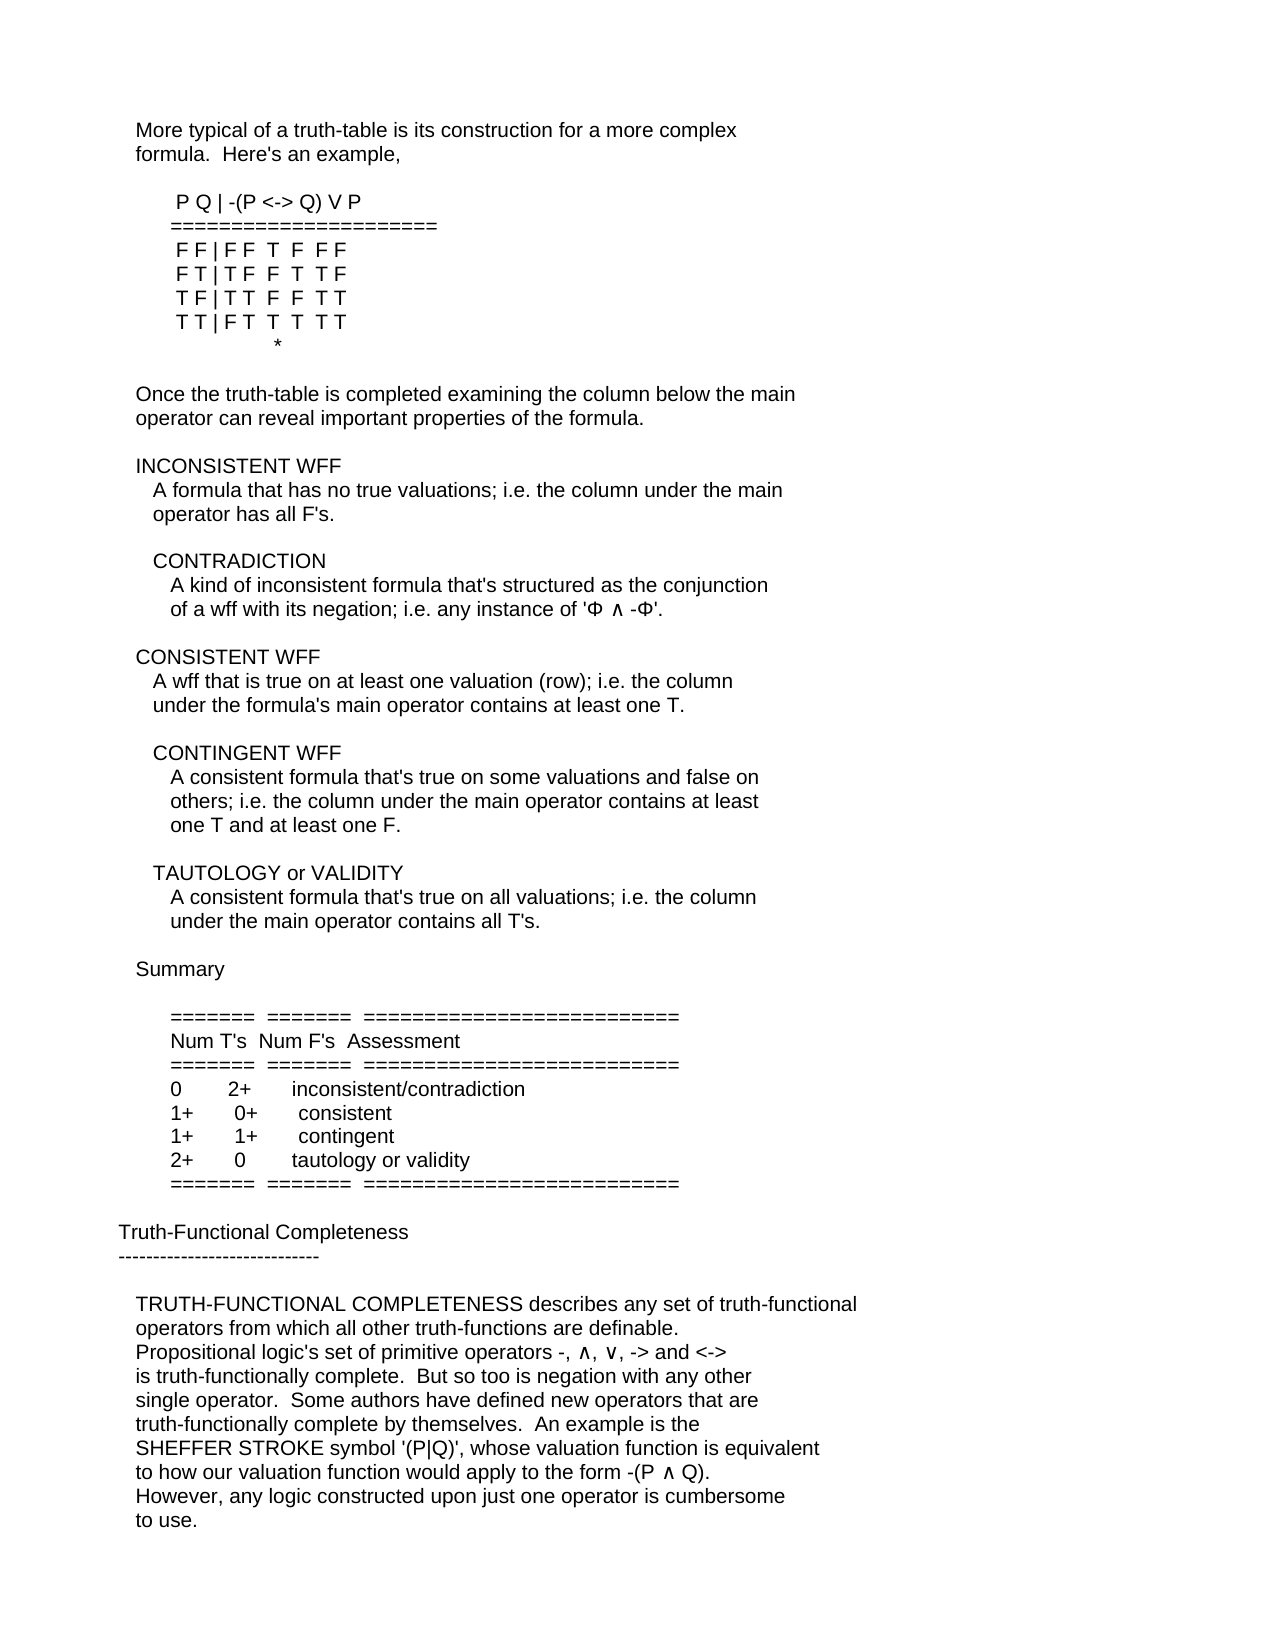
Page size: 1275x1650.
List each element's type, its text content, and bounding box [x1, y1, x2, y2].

text operator can reveal important properties of the formula. [118, 406, 1157, 429]
text Truth-Functional Completeness [118, 1220, 1157, 1244]
text * [118, 334, 1157, 358]
text However, any logic constructed upon just one operator is cumbersome [118, 1484, 1157, 1508]
text Summary [118, 957, 1157, 981]
text truth-functionally complete by themselves. An example is the [118, 1412, 1157, 1436]
text F F | F F T F F F [118, 238, 1157, 262]
text P Q | -(P <-> Q) V P [118, 190, 1157, 214]
text formula. Here's an example, [118, 142, 1157, 166]
text 0 2+ inconsistent/contradiction [118, 1076, 1157, 1100]
text A consistent formula that's true on all valuations; i.e. the column [118, 885, 1157, 909]
text ======= ======= ========================== [118, 1004, 1157, 1028]
text operator has all F's. [118, 501, 1157, 525]
text of a wff with its negation; i.e. any instance of 'Φ ∧ -Φ'. [118, 597, 1157, 621]
text CONTRADICTION [118, 549, 1157, 573]
text ======= ======= ========================== [118, 1052, 1157, 1076]
text under the formula's main operator contains at least one T. [118, 693, 1157, 717]
text one T and at least one F. [118, 813, 1157, 837]
text T F | T T F F T T [118, 286, 1157, 310]
text A consistent formula that's true on some valuations and false on [118, 765, 1157, 789]
text SHEFFER STROKE symbol '(P|Q)', whose valuation function is equivalent [118, 1436, 1157, 1460]
text CONSISTENT WFF [118, 645, 1157, 669]
text A kind of inconsistent formula that's structured as the conjunction [118, 573, 1157, 597]
text INCONSISTENT WFF [118, 453, 1157, 477]
text single operator. Some authors have defined new operators that are [118, 1388, 1157, 1412]
text ======= ======= ========================== [118, 1172, 1157, 1196]
text CONTINGENT WFF [118, 741, 1157, 765]
text under the main operator contains all T's. [118, 909, 1157, 933]
text 1+ 1+ contingent [118, 1124, 1157, 1148]
text 1+ 0+ consistent [118, 1100, 1157, 1124]
text others; i.e. the column under the main operator contains at least [118, 789, 1157, 813]
text A wff that is true on at least one valuation (row); i.e. the column [118, 669, 1157, 693]
text More typical of a truth-table is its construction for a more complex [118, 118, 1157, 142]
text to use. [118, 1508, 1157, 1532]
text 2+ 0 tautology or validity [118, 1148, 1157, 1172]
text Once the truth-table is completed examining the column below the main [118, 382, 1157, 406]
text Num T's Num F's Assessment [118, 1028, 1157, 1052]
text T T | F T T T T T [118, 310, 1157, 334]
text to how our valuation function would apply to the form -(P ∧ Q). [118, 1460, 1157, 1484]
text A formula that has no true valuations; i.e. the column under the main [118, 477, 1157, 501]
text TAUTOLOGY or VALIDITY [118, 861, 1157, 885]
text ====================== [118, 214, 1157, 238]
text TRUTH-FUNCTIONAL COMPLETENESS describes any set of truth-functional [118, 1292, 1157, 1316]
text is truth-functionally complete. But so too is negation with any other [118, 1364, 1157, 1388]
text F T | T F F T T F [118, 262, 1157, 286]
text Propositional logic's set of primitive operators -, ∧, ∨, -> and <-> [118, 1340, 1157, 1364]
text ----------------------------- [118, 1244, 1157, 1268]
text operators from which all other truth-functions are definable. [118, 1316, 1157, 1340]
